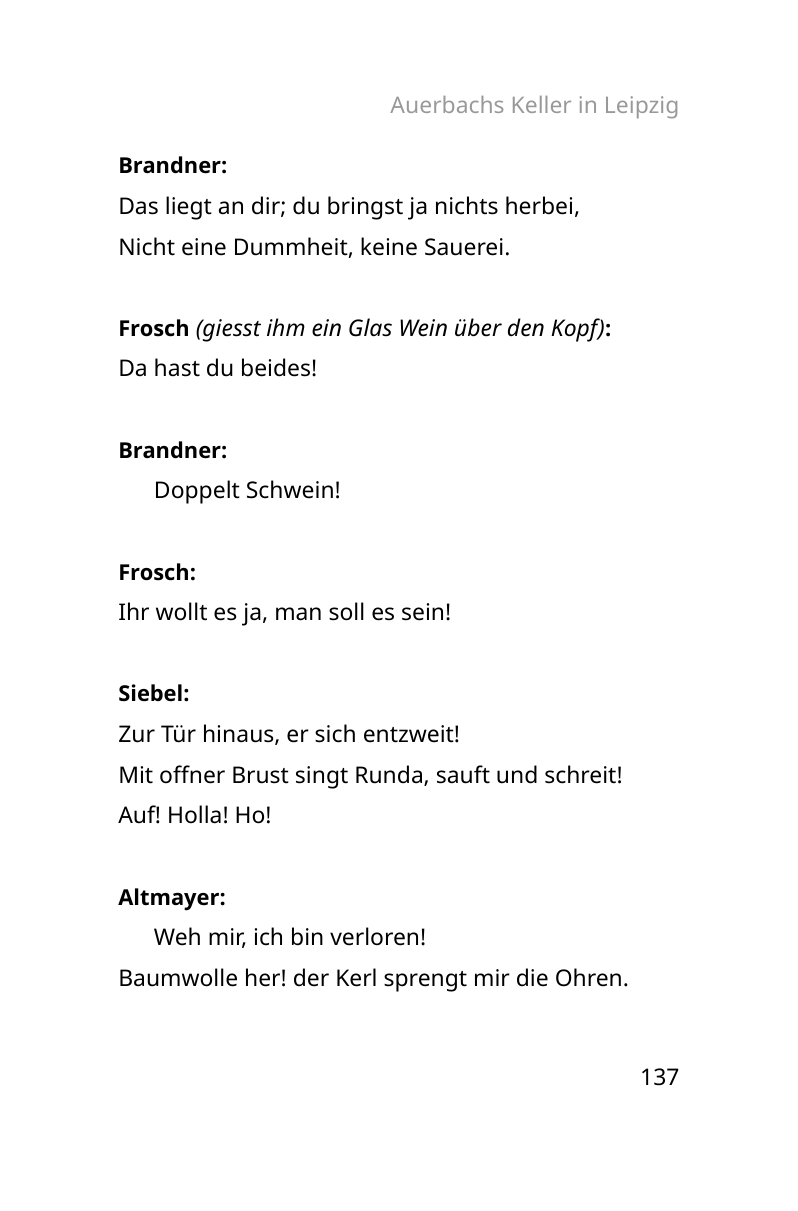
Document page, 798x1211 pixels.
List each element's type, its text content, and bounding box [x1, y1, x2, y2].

text Brandner: Das liegt an dir; du bringst ja nichts herbei, Nicht eine Dummheit, keine Sauerei. [118, 149, 679, 262]
text Frosch (giesst ihm ein Glas Wein über den Kopf): Da hast du beides! [118, 289, 679, 384]
text Siebel: Zur Tür hinaus, er sich entzweit! Mit offner Brust singt Runda, sauft und schreit! Auf! Holla! Ho! [118, 654, 679, 831]
text Brandner: Doppelt Schwein! [118, 411, 679, 506]
text Frosch: Ihr wollt es ja, man soll es sein! [118, 533, 679, 627]
text Altmayer: Weh mir, ich bin verloren! Baumwolle her! der Kerl sprengt mir die Ohren. [118, 858, 679, 993]
